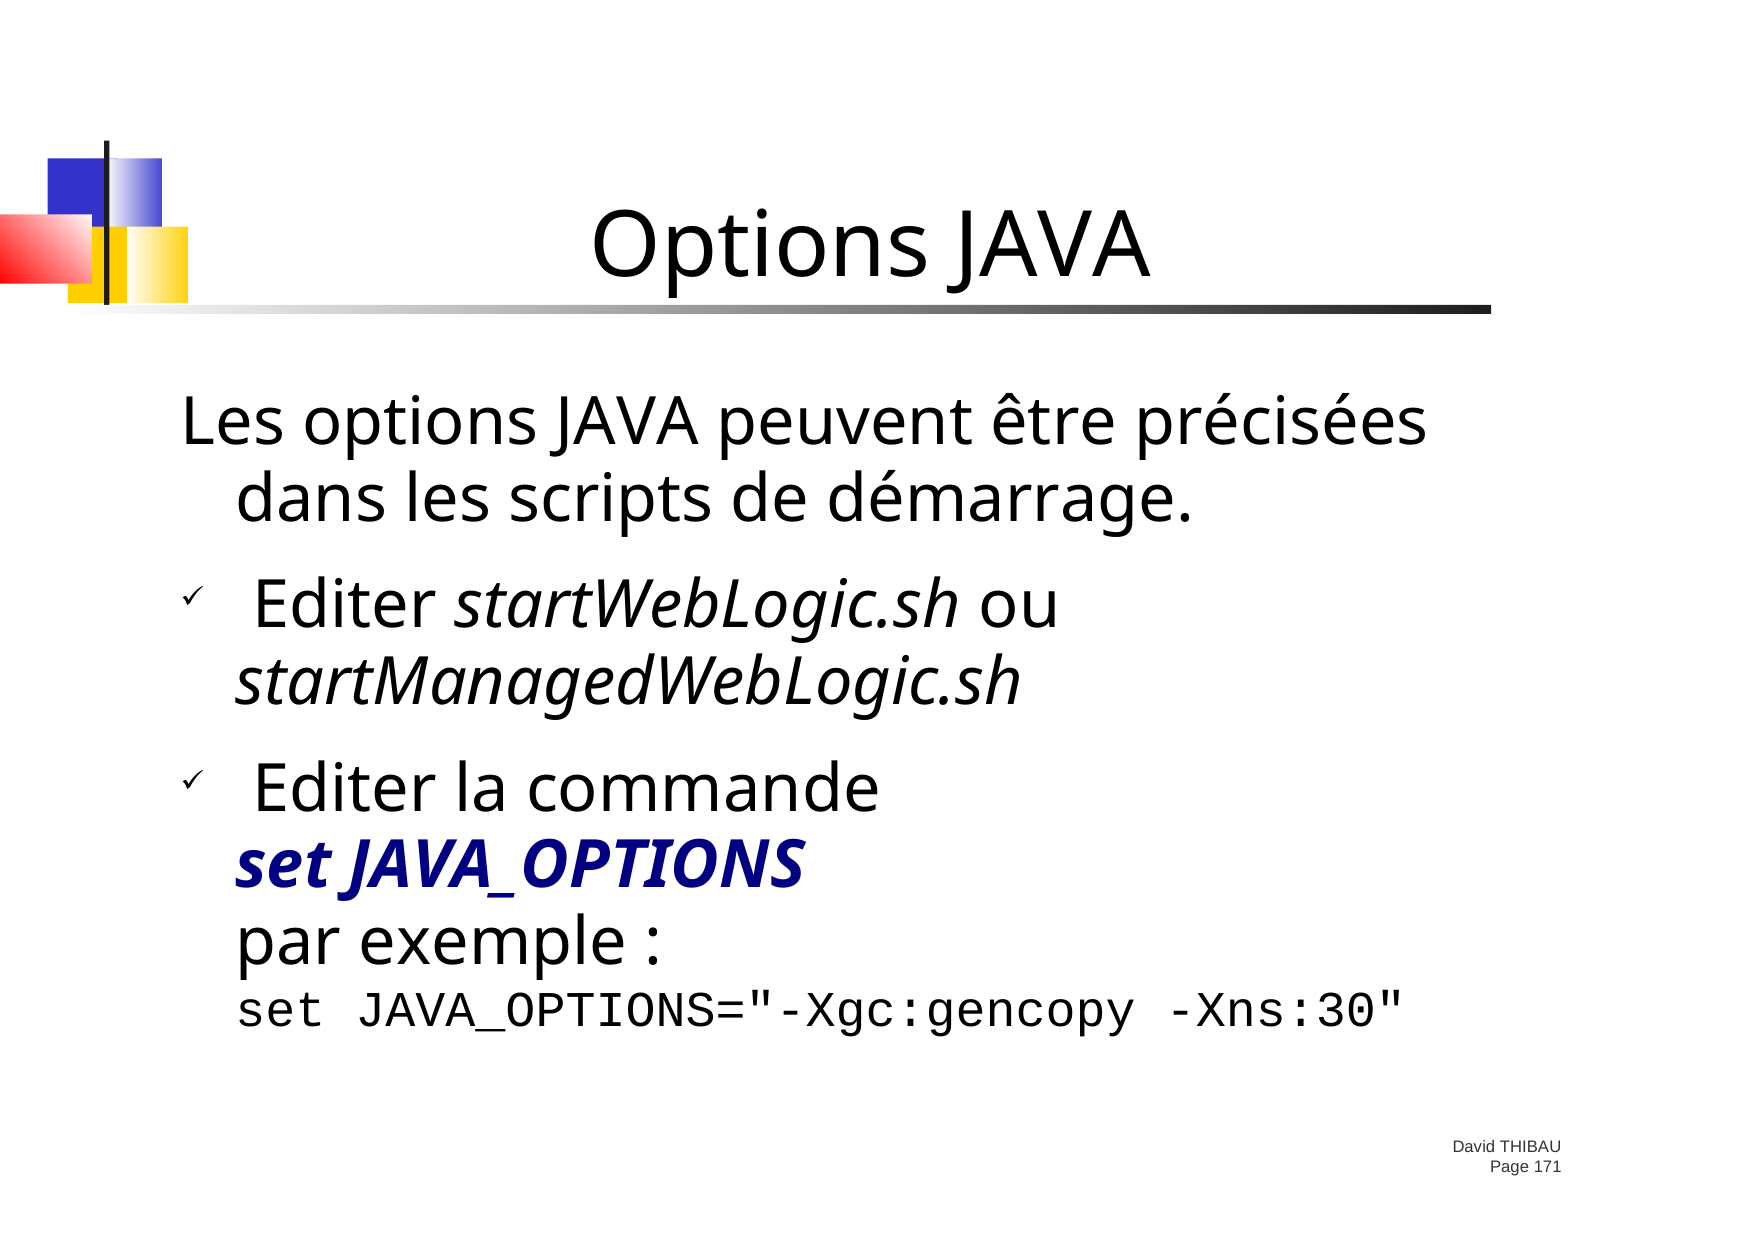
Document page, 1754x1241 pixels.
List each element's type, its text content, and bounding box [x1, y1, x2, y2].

list Les options JAVA peuvent être précisées dans les scripts de démarrage. Editer startWebLogic.sh ou startManagedWebLogic.sh Editer la commande set JAVA_OPTIONS par exemple : set JAVA_OPTIONS="-Xgc:gencopy -Xns:30" [179, 382, 1563, 1076]
title Options JAVA [179, 147, 1563, 344]
